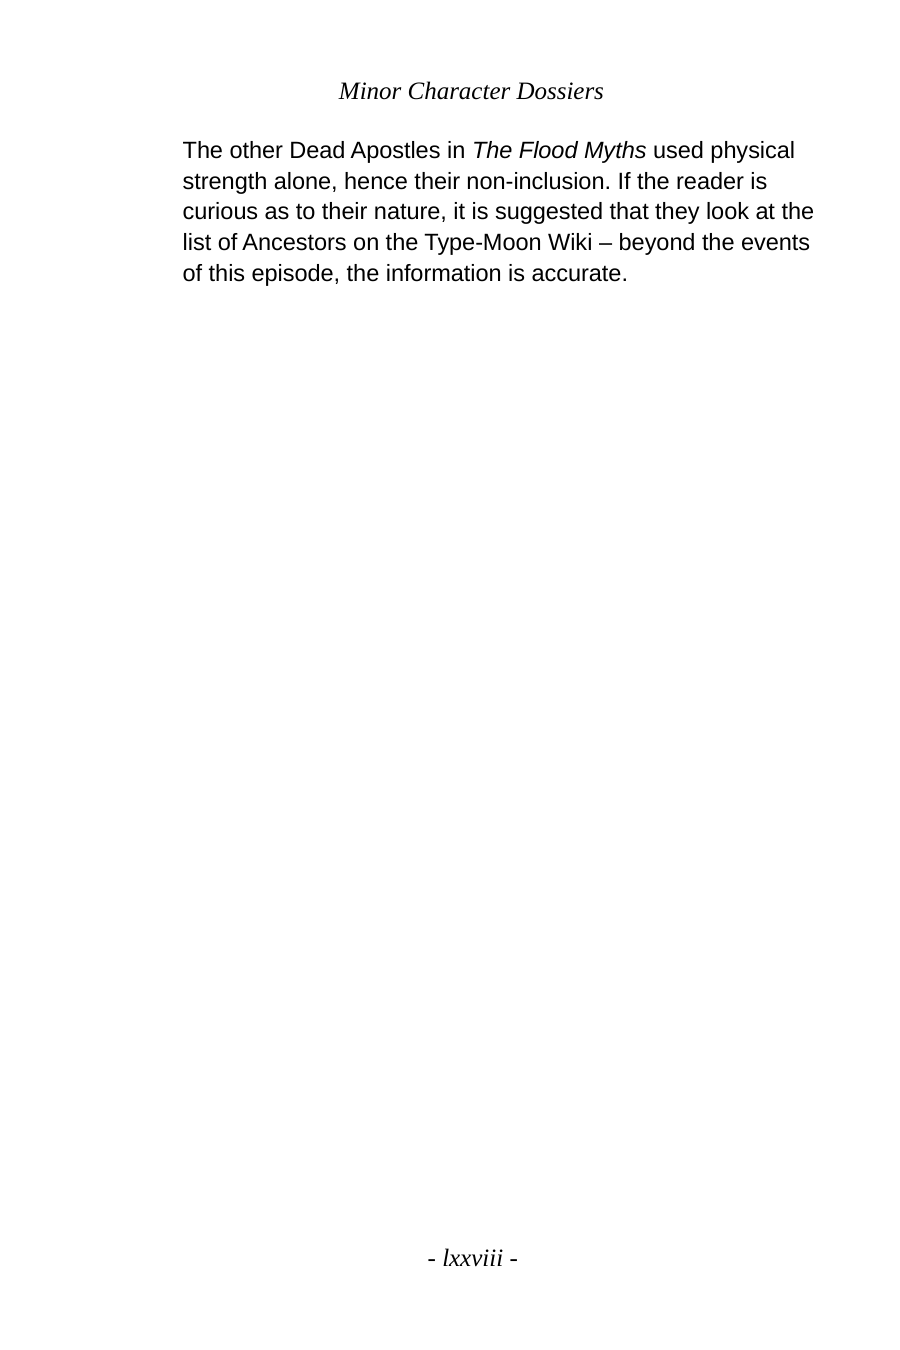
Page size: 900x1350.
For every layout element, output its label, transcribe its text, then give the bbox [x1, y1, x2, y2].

text The other Dead Apostles in The Flood Myths used physical strength alone, hence their non-inclusion. If the reader is curious as to their nature, it is suggested that they look at the list of Ancestors on the Type-Moon Wiki – beyond the events of this episode, the information is accurate. [182, 136, 825, 286]
